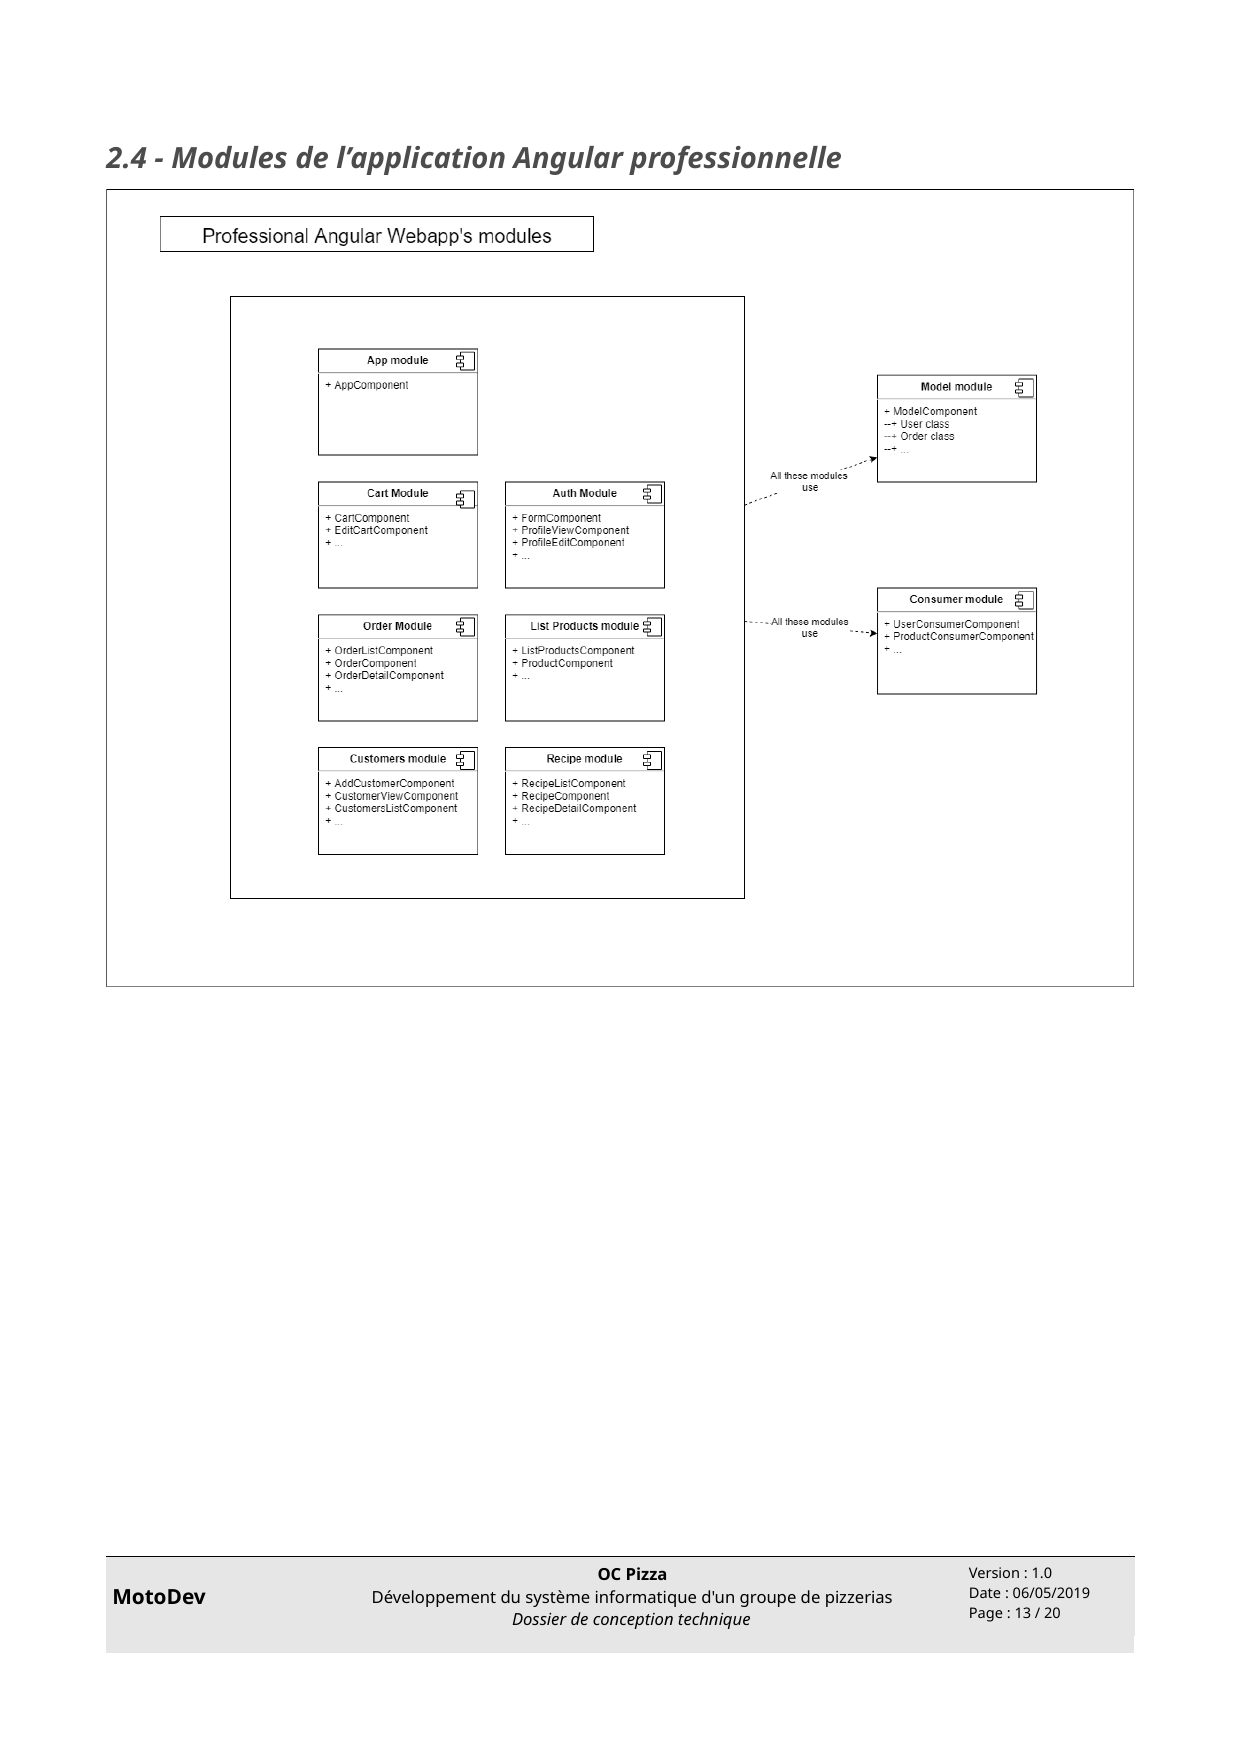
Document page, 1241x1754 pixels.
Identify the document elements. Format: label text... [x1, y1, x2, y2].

picture [106, 189, 1134, 987]
subtitle Modules de l’application Angular professionnelle [106, 137, 1134, 177]
